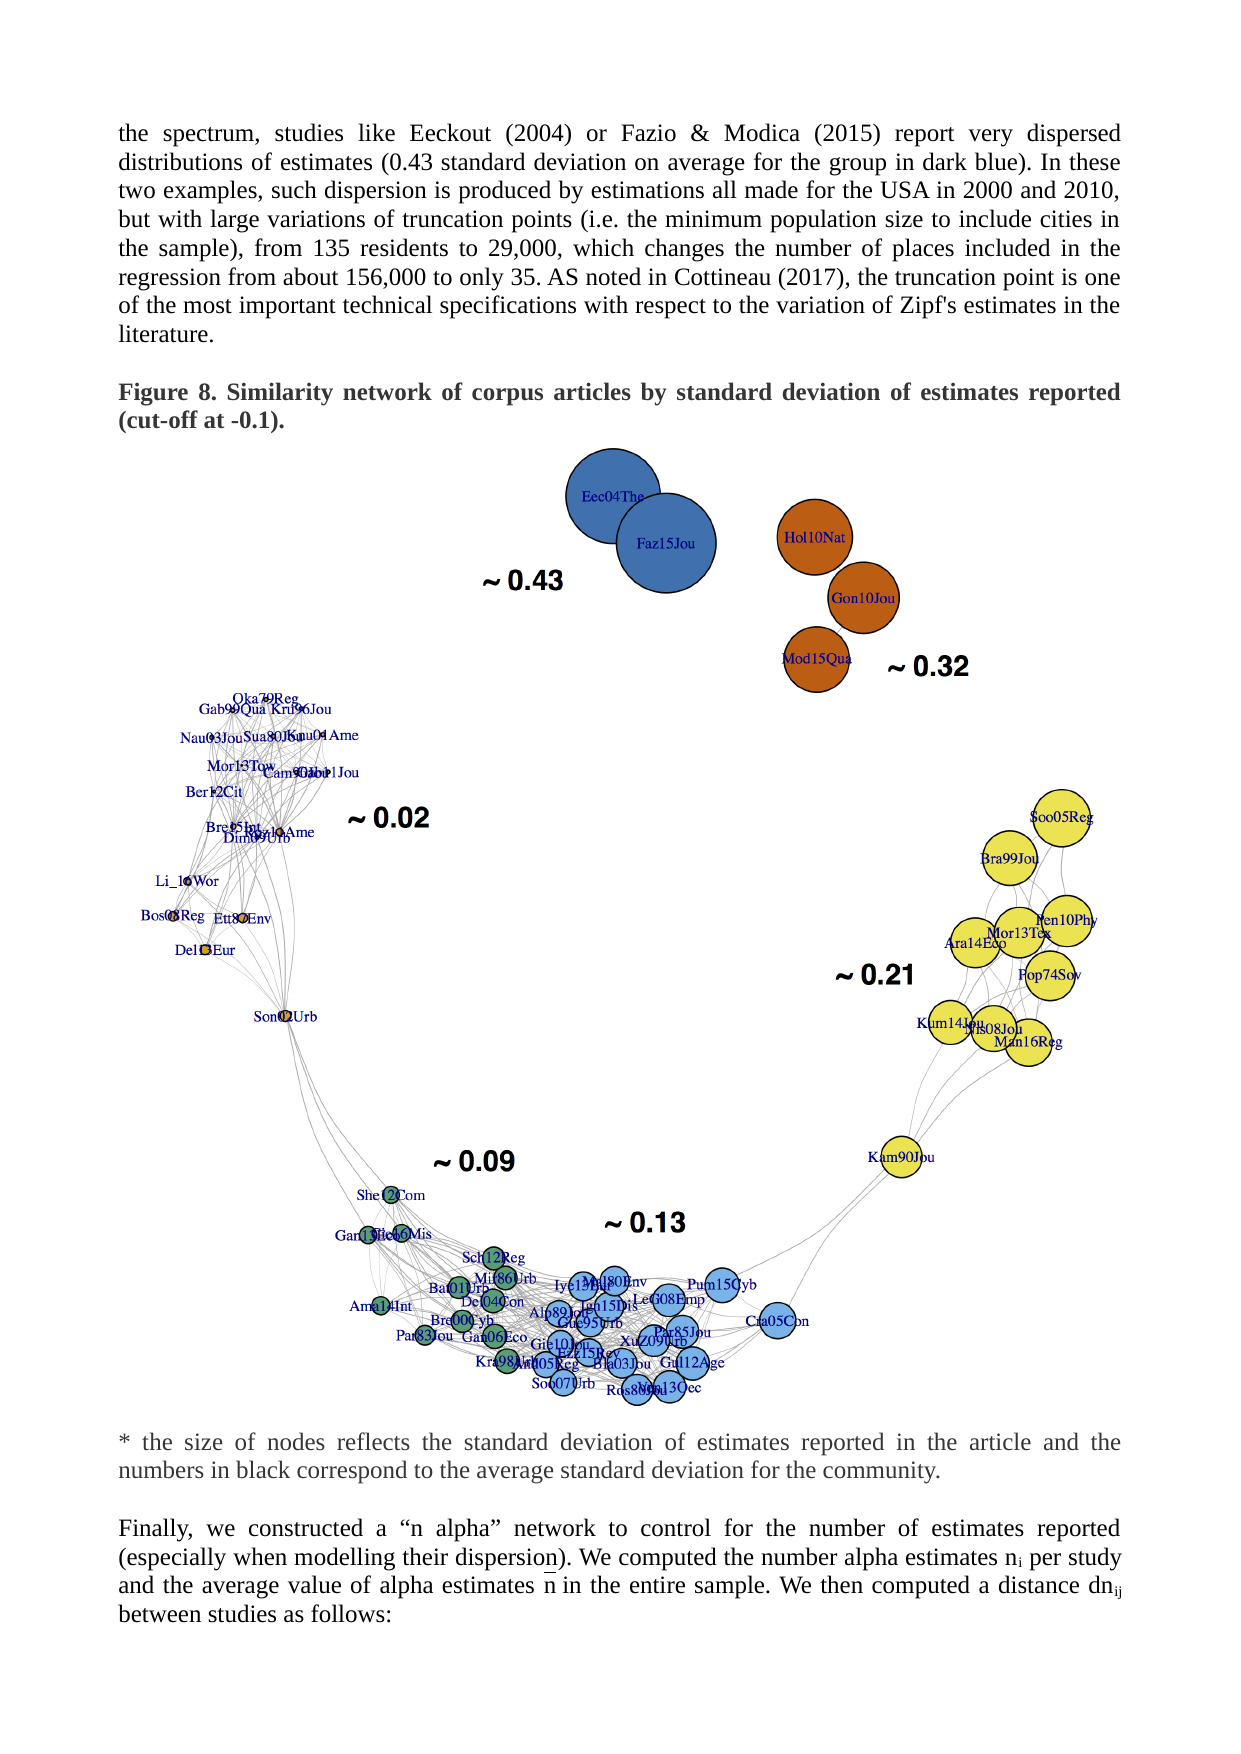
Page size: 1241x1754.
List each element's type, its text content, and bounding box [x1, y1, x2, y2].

text the spectrum, studies like Eeckout (2004) or Fazio & Modica (2015) report very dispersed distributions of estimates (0.43 standard deviation on average for the group in dark blue). In these two examples, such dispersion is produced by estimations all made for the USA in 2000 and 2010, but with large variations of truncation points (i.e. the minimum population size to include cities in the sample), from 135 residents to 29,000, which changes the number of places included in the regression from about 156,000 to only 35. AS noted in Cottineau (2017), the truncation point is one of the most important technical specifications with respect to the variation of Zipf's estimates in the literature. [118, 118, 1122, 348]
picture [118, 434, 1123, 1427]
text Figure 8. Similarity network of corpus articles by standard deviation of estimates reported (cut-off at -0.1). [118, 377, 1122, 434]
text Finally, we constructed a “n alpha” network to control for the number of estimates reported (especially when modelling their dispersion). We computed the number alpha estimates ni per study and the average value of alpha estimates n in the entire sample. We then computed a distance dnij between studies as follows: [118, 1513, 1122, 1628]
text * the size of nodes reflects the standard deviation of estimates reported in the article and the numbers in black correspond to the average standard deviation for the community. [118, 1427, 1122, 1484]
